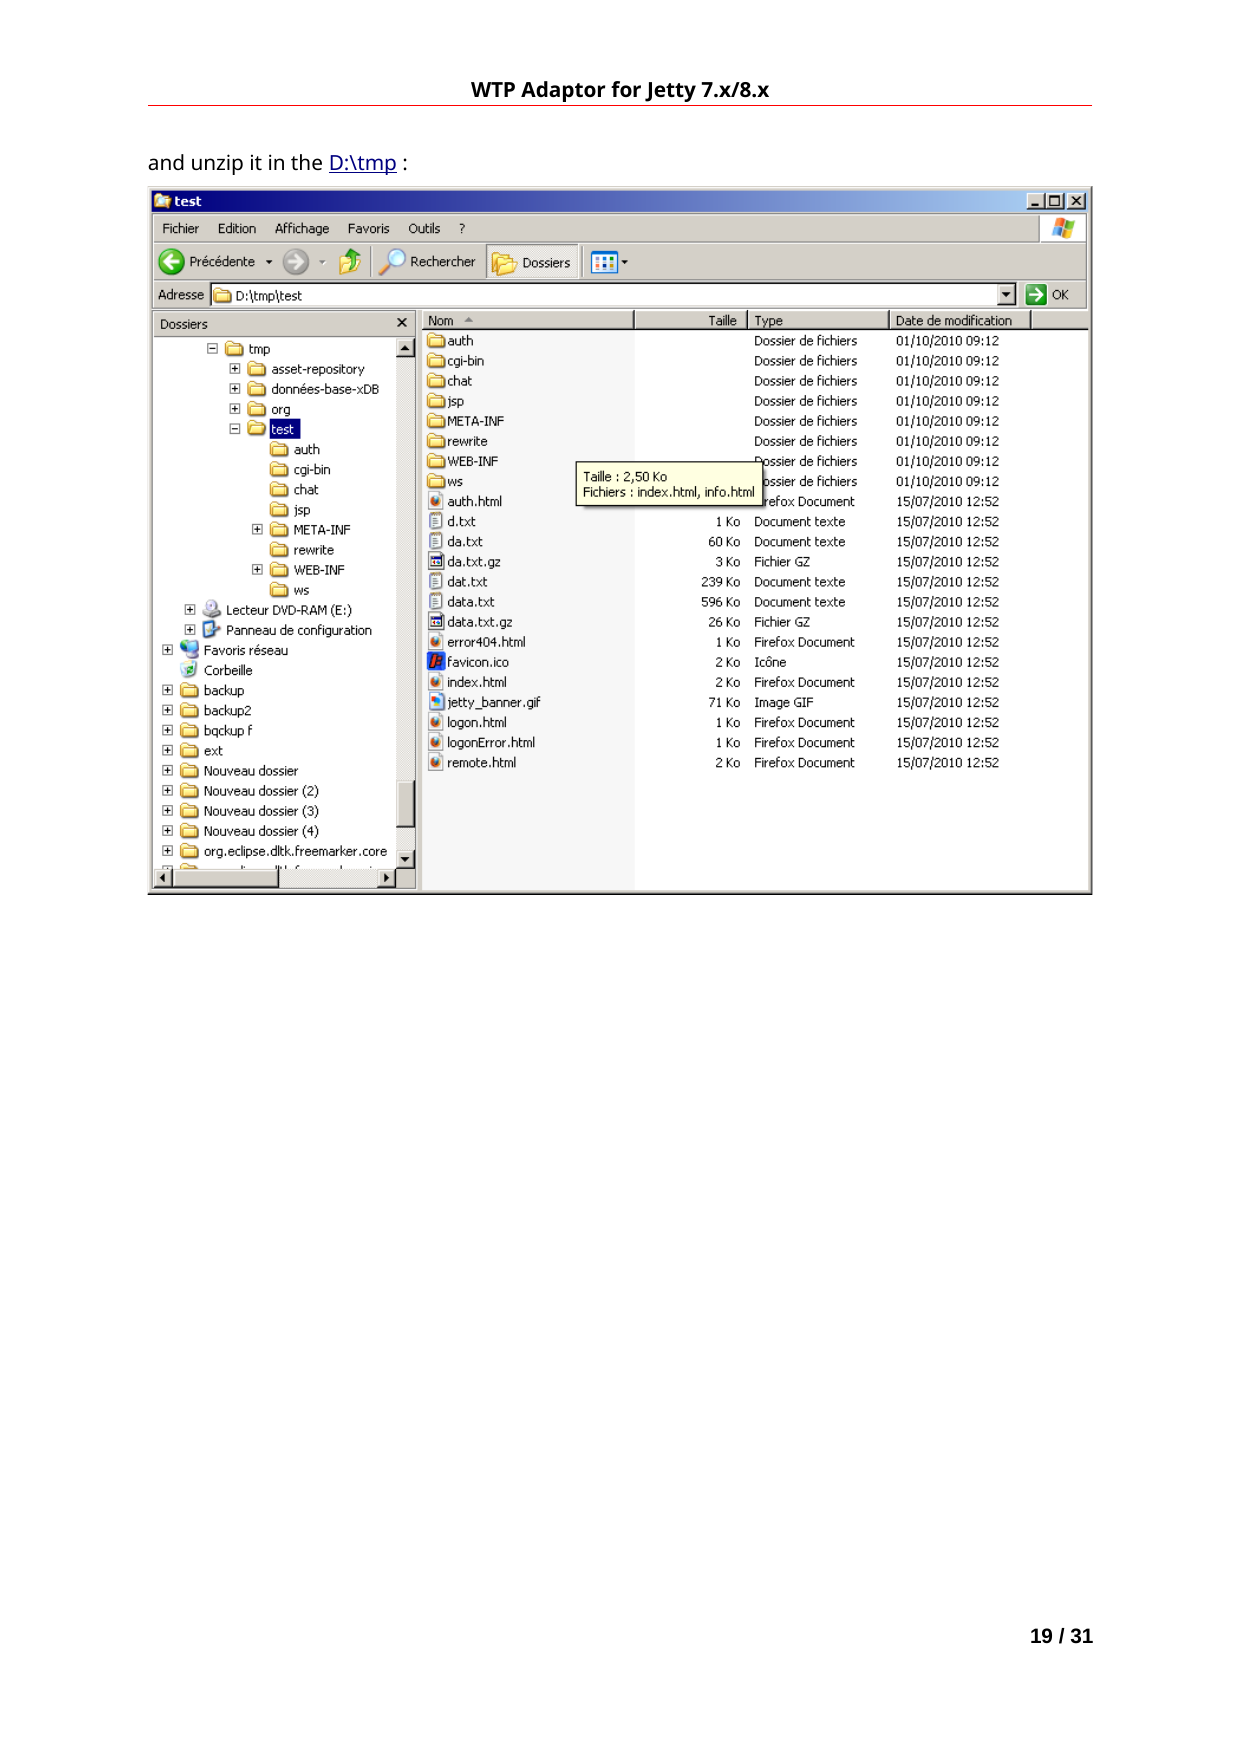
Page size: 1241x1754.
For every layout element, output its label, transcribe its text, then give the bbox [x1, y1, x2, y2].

text and unzip it in the D:\tmp : [148, 148, 1092, 176]
picture [147, 186, 1093, 895]
